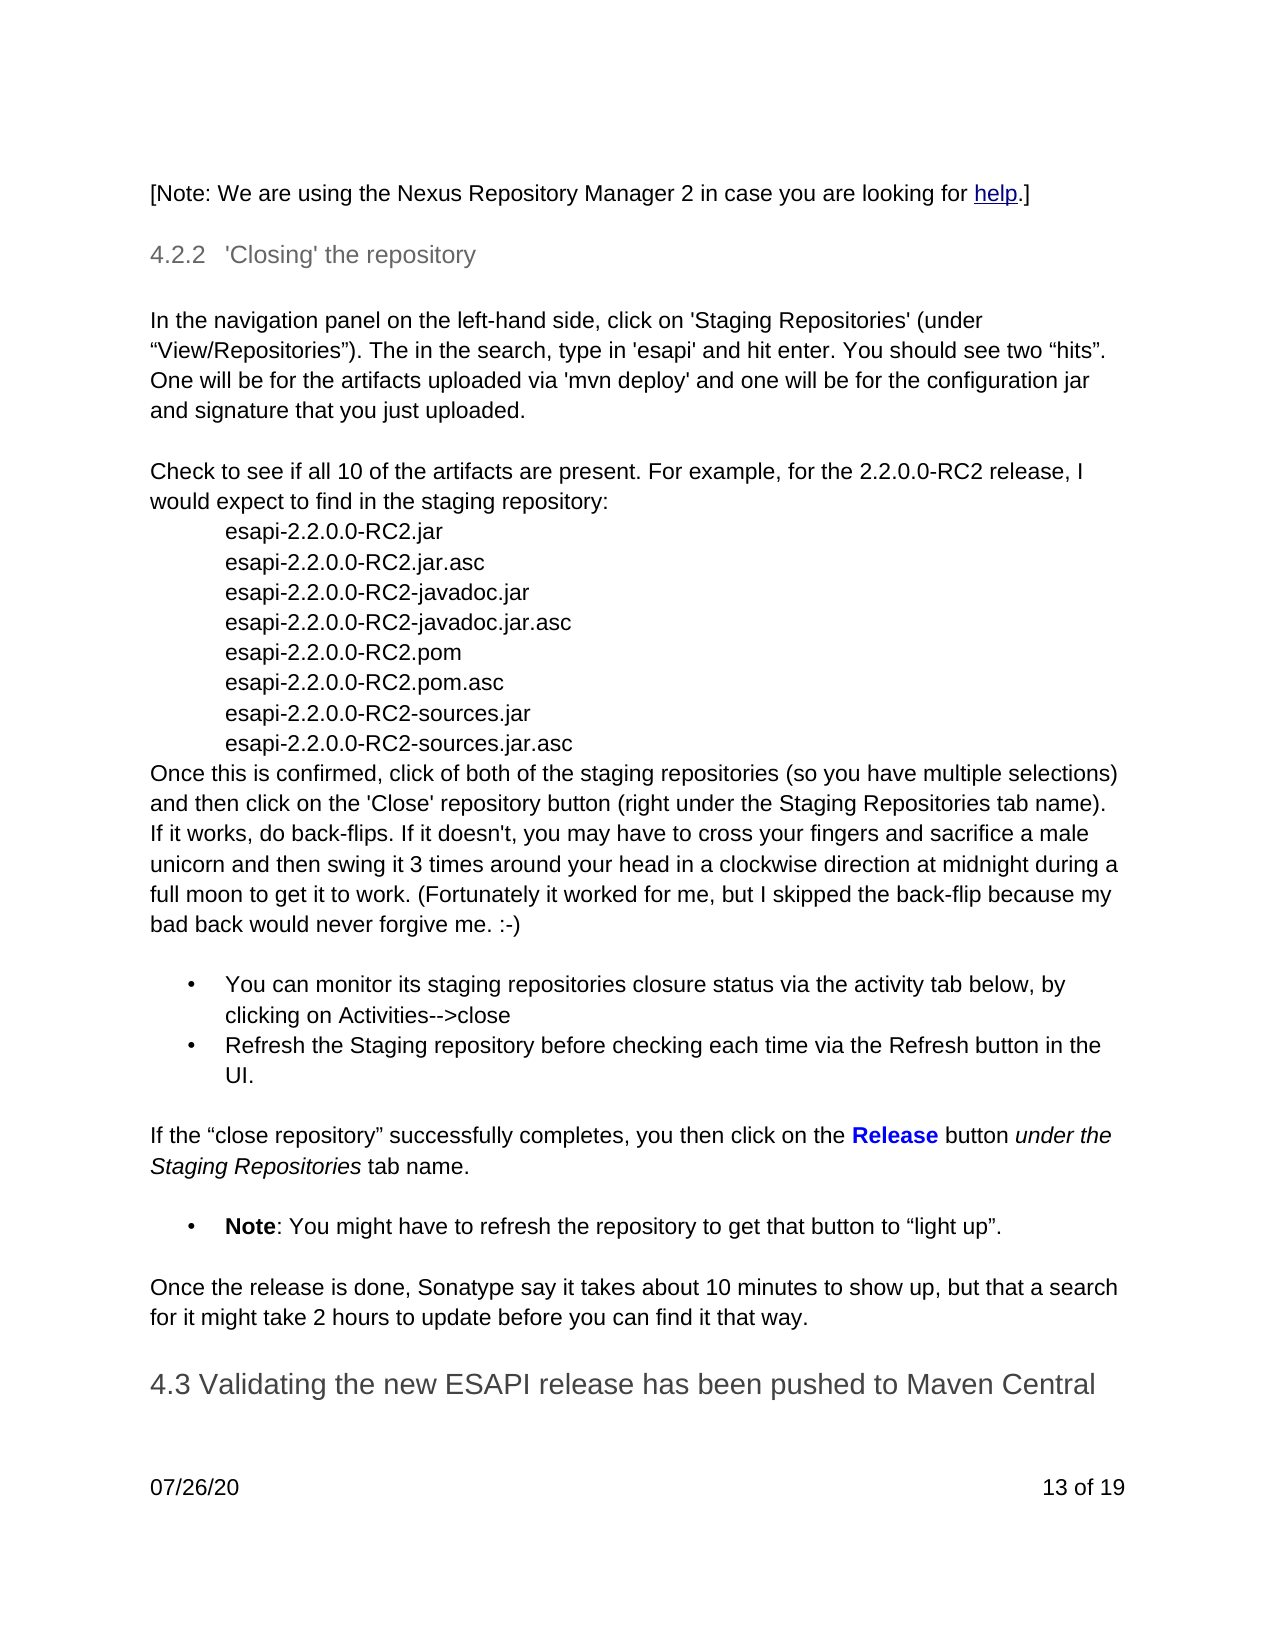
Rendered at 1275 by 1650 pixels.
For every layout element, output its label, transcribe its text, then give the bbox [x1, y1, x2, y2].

text Once this is confirmed, click of both of the staging repositories (so you have multiple selections) and then click on the 'Close' repository button (right under the Staging Repositories tab name). If it works, do back-flips. If it doesn't, you may have to cross your fingers and sacrifice a male unicorn and then swing it 3 times around your head in a clockwise direction at midnight during a full moon to get it to work. (Fortunately it worked for me, but I skipped the back-flip because my bad back would never forgive me. :-) [150, 760, 1125, 937]
text esapi-2.2.0.0-RC2-sources.jar [225, 699, 1125, 726]
subtitle 'Closing' the repository [150, 239, 1125, 268]
text esapi-2.2.0.0-RC2.pom.asc [225, 669, 1125, 696]
text esapi-2.2.0.0-RC2-javadoc.jar.asc [225, 609, 1125, 635]
list You can monitor its staging repositories closure status via the activity tab below, by clicking on Activities-->close [187, 971, 1125, 1028]
text In the navigation panel on the left-hand side, click on 'Staging Repositories' (under “View/Repositories”). The in the search, type in 'esapi' and hit enter. You should see two “hits”. One will be for the artifacts uploaded via 'mvn deploy' and one will be for the configuration jar and signature that you just uploaded. [150, 307, 1125, 424]
text esapi-2.2.0.0-RC2.pom [225, 639, 1125, 666]
text If the “close repository” successfully completes, you then click on the Release button under the Staging Repositories tab name. [150, 1122, 1125, 1179]
text esapi-2.2.0.0-RC2.jar.asc [225, 548, 1125, 575]
text [Note: We are using the Nexus Repository Manager 2 in case you are looking for help.] [150, 180, 1125, 207]
subtitle Validating the new ESAPI release has been pushed to Maven Central [150, 1367, 1125, 1401]
text esapi-2.2.0.0-RC2-sources.jar.asc [225, 730, 1125, 756]
list Note: You might have to refresh the repository to get that button to “light up”. [187, 1213, 1125, 1239]
text Once the release is done, Sonatype say it takes about 10 minutes to show up, but that a search for it might take 2 hours to update before you can find it that way. [150, 1273, 1125, 1330]
text esapi-2.2.0.0-RC2.jar [225, 518, 1125, 545]
text Check to see if all 10 of the artifacts are present. For example, for the 2.2.0.0-RC2 release, I would expect to find in the staging repository: [150, 458, 1125, 514]
text esapi-2.2.0.0-RC2-javadoc.jar [225, 579, 1125, 605]
list Refresh the Staging repository before checking each time via the Refresh button in the UI. [187, 1032, 1125, 1088]
